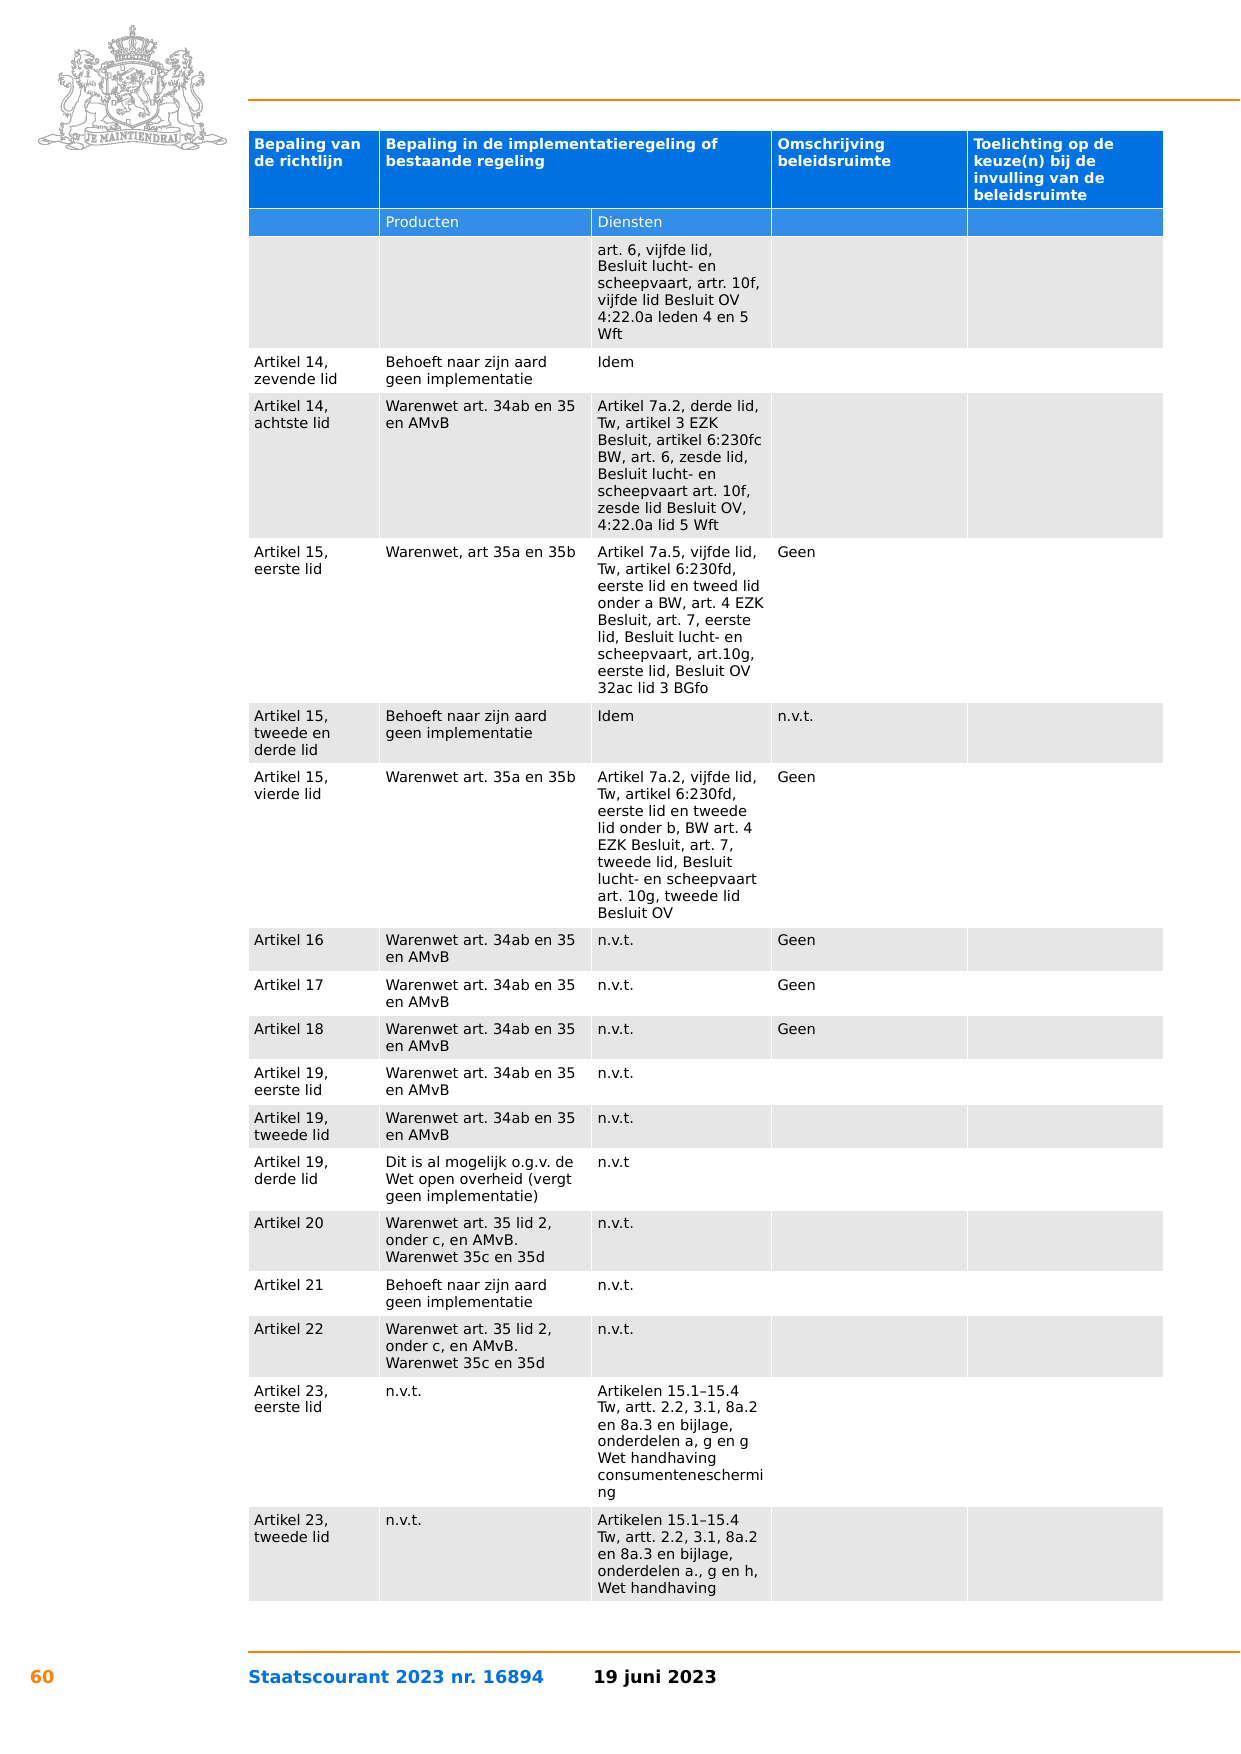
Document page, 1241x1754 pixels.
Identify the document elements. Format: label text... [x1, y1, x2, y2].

table_cell Artikel 7a.5, vijfde lid, Tw, artikel 6:230fd, eerste lid en tweed lid onder a BW, art. 4 EZK Besluit, art. 7, eerste lid, Besluit lucht- en scheepvaart, art.10g, eerste lid, Besluit OV 32ac lid 3 BGfo [592, 540, 771, 702]
table_cell [968, 928, 1163, 971]
table_cell Artikel 23, tweede lid [249, 1507, 379, 1601]
table_cell Warenwet art. 34ab en 35 en AMvB [380, 928, 591, 971]
table_cell Dit is al mogelijk o.g.v. de Wet open overheid (vergt geen implementatie) [380, 1149, 591, 1209]
table_cell n.v.t. [592, 1061, 771, 1104]
table_cell [772, 393, 967, 538]
table_cell Warenwet art. 35a en 35b [380, 764, 591, 926]
table_cell Warenwet art. 34ab en 35 en AMvB [380, 393, 591, 538]
table_cell [772, 237, 967, 348]
table_cell Idem [592, 349, 771, 392]
table_cell Geen [772, 972, 967, 1015]
table_cell n.v.t. [592, 1016, 771, 1059]
table_cell n.v.t. [592, 1211, 771, 1271]
table_cell Artikel 19, derde lid [249, 1149, 379, 1209]
table_cell [968, 1211, 1163, 1271]
table_cell [968, 1507, 1163, 1601]
table_cell Artikel 19, tweede lid [249, 1105, 379, 1148]
table_cell n.v.t. [592, 972, 771, 1015]
table_cell [968, 540, 1163, 702]
table_cell Geen [772, 1016, 967, 1059]
table_cell Artikel 21 [249, 1272, 379, 1315]
table_cell [968, 237, 1163, 348]
table_cell [968, 703, 1163, 763]
table_cell [772, 1105, 967, 1148]
table_cell Artikel 7a.2, derde lid, Tw, artikel 3 EZK Besluit, artikel 6:230fc BW, art. 6, zesde lid, Besluit lucht- en scheepvaart art. 10f, zesde lid Besluit OV, 4:22.0a lid 5 Wft [592, 393, 771, 538]
table_cell [968, 764, 1163, 926]
table_cell [968, 209, 1163, 236]
table_cell [968, 1149, 1163, 1209]
table_cell Geen [772, 764, 967, 926]
table_cell [772, 209, 967, 236]
table_cell Behoeft naar zijn aard geen implementatie [380, 1272, 591, 1315]
table_cell Behoeft naar zijn aard geen implementatie [380, 349, 591, 392]
table_cell [380, 237, 591, 348]
table_cell [772, 1272, 967, 1315]
table_cell [968, 1378, 1163, 1506]
table_header Bepaling in de implementatieregeling of bestaande regeling [380, 131, 771, 208]
table_cell [772, 1211, 967, 1271]
table_cell Geen [772, 540, 967, 702]
table_cell [968, 1016, 1163, 1059]
table_header Omschrijving beleidsruimte [772, 131, 967, 208]
table_cell [772, 1061, 967, 1104]
table_cell Geen [772, 928, 967, 971]
table_cell n.v.t. [592, 1272, 771, 1315]
table_cell Idem [592, 703, 771, 763]
table_cell Warenwet art. 35 lid 2, onder c, en AMvB. Warenwet 35c en 35d [380, 1316, 591, 1377]
table_cell art. 6, vijfde lid, Besluit lucht- en scheepvaart, artr. 10f, vijfde lid Besluit OV 4:22.0a leden 4 en 5 Wft [592, 237, 771, 348]
table_cell n.v.t. [592, 928, 771, 971]
table_cell Artikel 15, tweede en derde lid [249, 703, 379, 763]
table_cell Warenwet art. 34ab en 35 en AMvB [380, 972, 591, 1015]
table_cell Warenwet art. 35 lid 2, onder c, en AMvB. Warenwet 35c en 35d [380, 1211, 591, 1271]
table_cell Diensten [592, 209, 771, 236]
table_cell Artikel 7a.2, vijfde lid, Tw, artikel 6:230fd, eerste lid en tweede lid onder b, BW art. 4 EZK Besluit, art. 7, tweede lid, Besluit lucht- en scheepvaart art. 10g, tweede lid Besluit OV [592, 764, 771, 926]
table_cell [772, 1507, 967, 1601]
table_cell [968, 1061, 1163, 1104]
table_cell n.v.t [592, 1149, 771, 1209]
table_cell [968, 972, 1163, 1015]
table_cell [968, 1316, 1163, 1377]
table_cell [772, 1149, 967, 1209]
table_cell Artikel 14, zevende lid [249, 349, 379, 392]
table_cell Artikelen 15.1–15.4 Tw, artt. 2.2, 3.1, 8a.2 en 8a.3 en bijlage, onderdelen a., g en h, Wet handhaving [592, 1507, 771, 1601]
table_cell Warenwet art. 34ab en 35 en AMvB [380, 1105, 591, 1148]
table_cell Artikel 22 [249, 1316, 379, 1377]
table_cell n.v.t. [592, 1316, 771, 1377]
table_cell Artikel 16 [249, 928, 379, 971]
table_cell Warenwet, art 35a en 35b [380, 540, 591, 702]
picture [38, 25, 227, 150]
table_cell Artikel 20 [249, 1211, 379, 1271]
table_cell Behoeft naar zijn aard geen implementatie [380, 703, 591, 763]
table_cell Warenwet art. 34ab en 35 en AMvB [380, 1061, 591, 1104]
table_cell [968, 1272, 1163, 1315]
table_header Bepaling van de richtlijn [249, 131, 379, 208]
table_cell Artikel 15, eerste lid [249, 540, 379, 702]
table_cell Artikel 14, achtste lid [249, 393, 379, 538]
table_cell [772, 1378, 967, 1506]
table_cell n.v.t. [380, 1378, 591, 1506]
table_cell Artikelen 15.1–15.4 Tw, artt. 2.2, 3.1, 8a.2 en 8a.3 en bijlage, onderdelen a, g en g Wet handhaving consumentenescherming [592, 1378, 771, 1506]
table_cell [249, 237, 379, 348]
table_header Toelichting op de keuze(n) bij de invulling van de beleidsruimte [968, 131, 1163, 208]
table_cell Artikel 23, eerste lid [249, 1378, 379, 1506]
table_cell Artikel 15, vierde lid [249, 764, 379, 926]
table_cell Artikel 18 [249, 1016, 379, 1059]
table_cell n.v.t. [380, 1507, 591, 1601]
table_cell [968, 1105, 1163, 1148]
table_cell [249, 209, 379, 236]
table_cell Artikel 19, eerste lid [249, 1061, 379, 1104]
table_cell [968, 393, 1163, 538]
table_cell [772, 349, 967, 392]
table_cell [968, 349, 1163, 392]
table_cell Artikel 17 [249, 972, 379, 1015]
table_cell Warenwet art. 34ab en 35 en AMvB [380, 1016, 591, 1059]
table_cell n.v.t. [772, 703, 967, 763]
table_cell Producten [380, 209, 591, 236]
table_cell [772, 1316, 967, 1377]
table_cell n.v.t. [592, 1105, 771, 1148]
